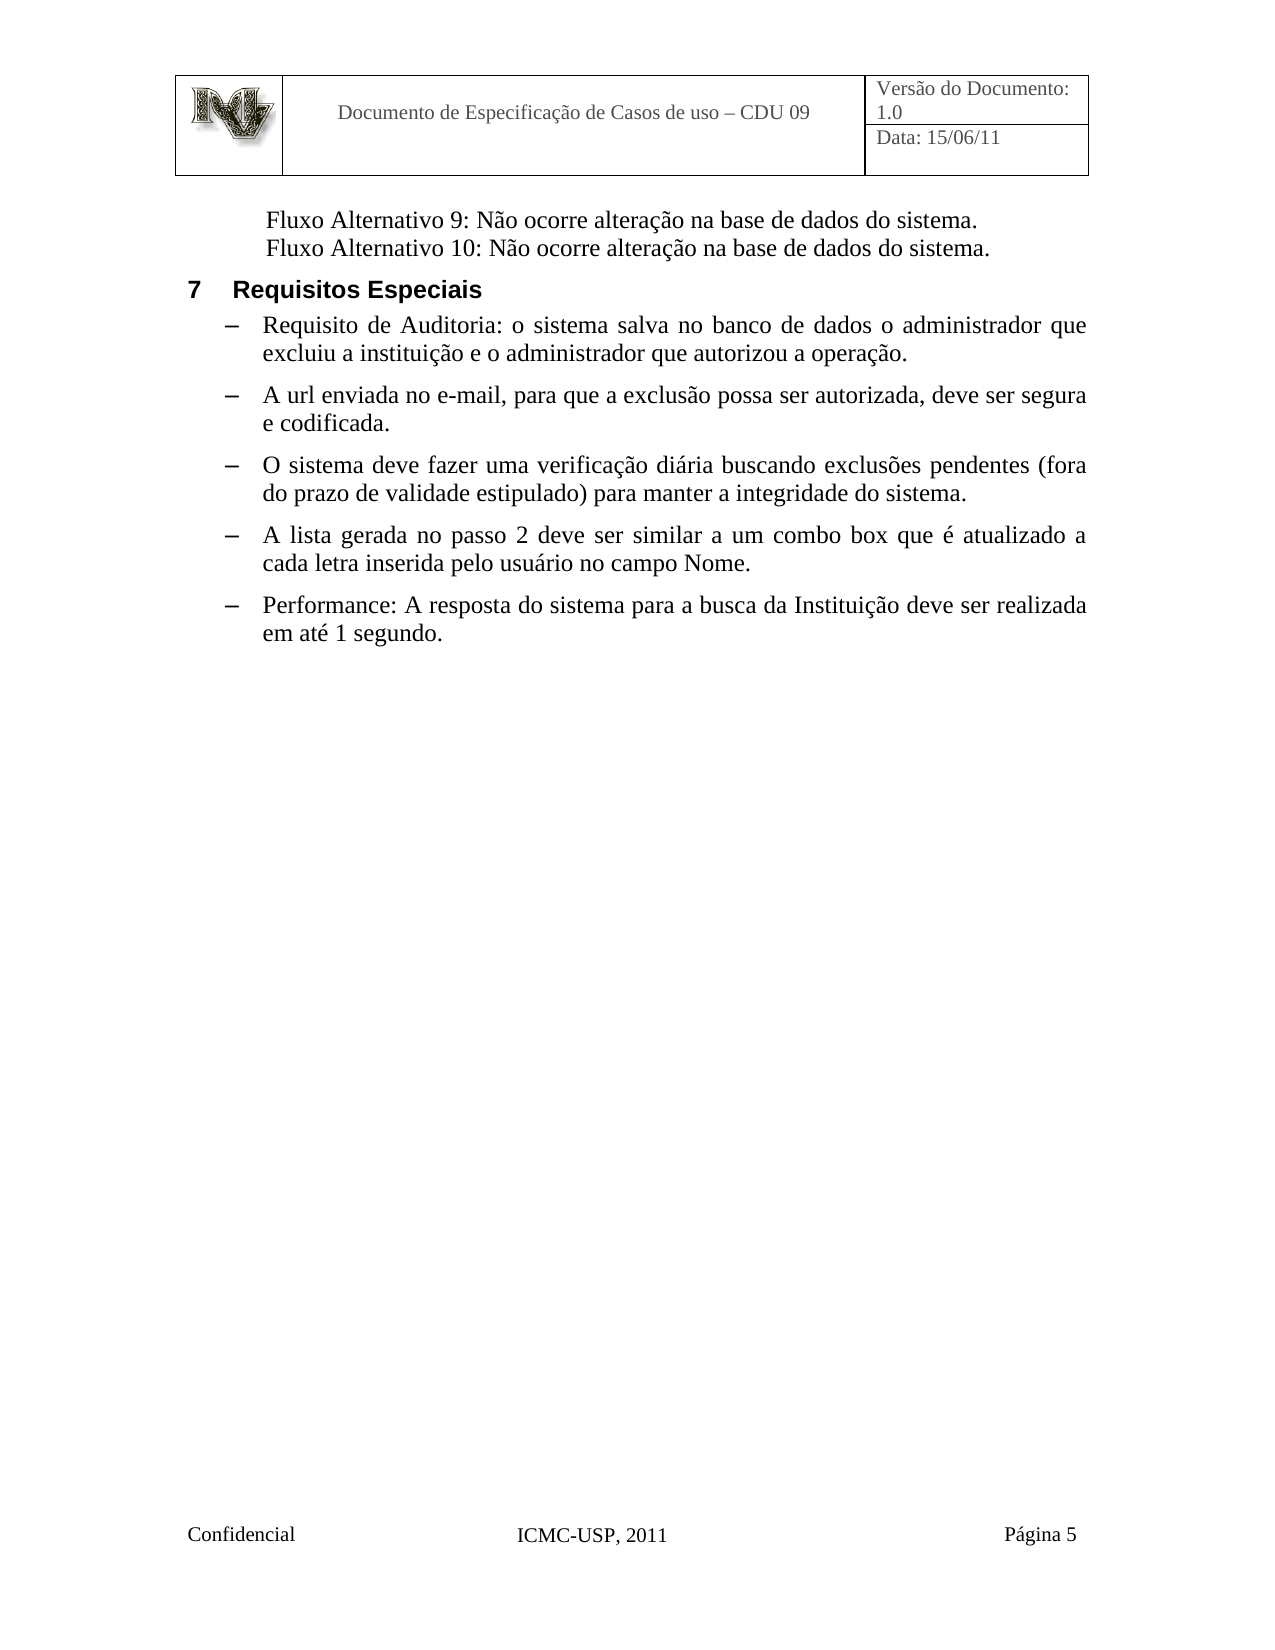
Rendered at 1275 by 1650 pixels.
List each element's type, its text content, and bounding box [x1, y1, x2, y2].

list Performance: A resposta do sistema para a busca da Instituição deve ser realizada em até 1 segundo. [225, 590, 1087, 647]
text Fluxo Alternativo 9: Não ocorre alteração na base de dados do sistema. [266, 205, 1087, 233]
text Fluxo Alternativo 10: Não ocorre alteração na base de dados do sistema. [266, 233, 1087, 262]
list O sistema deve fazer uma verificação diária buscando exclusões pendentes (fora do prazo de validade estipulado) para manter a integridade do sistema. [225, 450, 1087, 507]
subtitle Requisitos Especiais [187, 275, 1087, 303]
list Requisito de Auditoria: o sistema salva no banco de dados o administrador que excluiu a instituição e o administrador que autorizou a operação. [225, 310, 1087, 367]
list A url enviada no e-mail, para que a exclusão possa ser autorizada, deve ser segura e codificada. [225, 380, 1087, 437]
list A lista gerada no passo 2 deve ser similar a um combo box que é atualizado a cada letra inserida pelo usuário no campo Nome. [225, 520, 1087, 577]
picture [186, 76, 277, 151]
